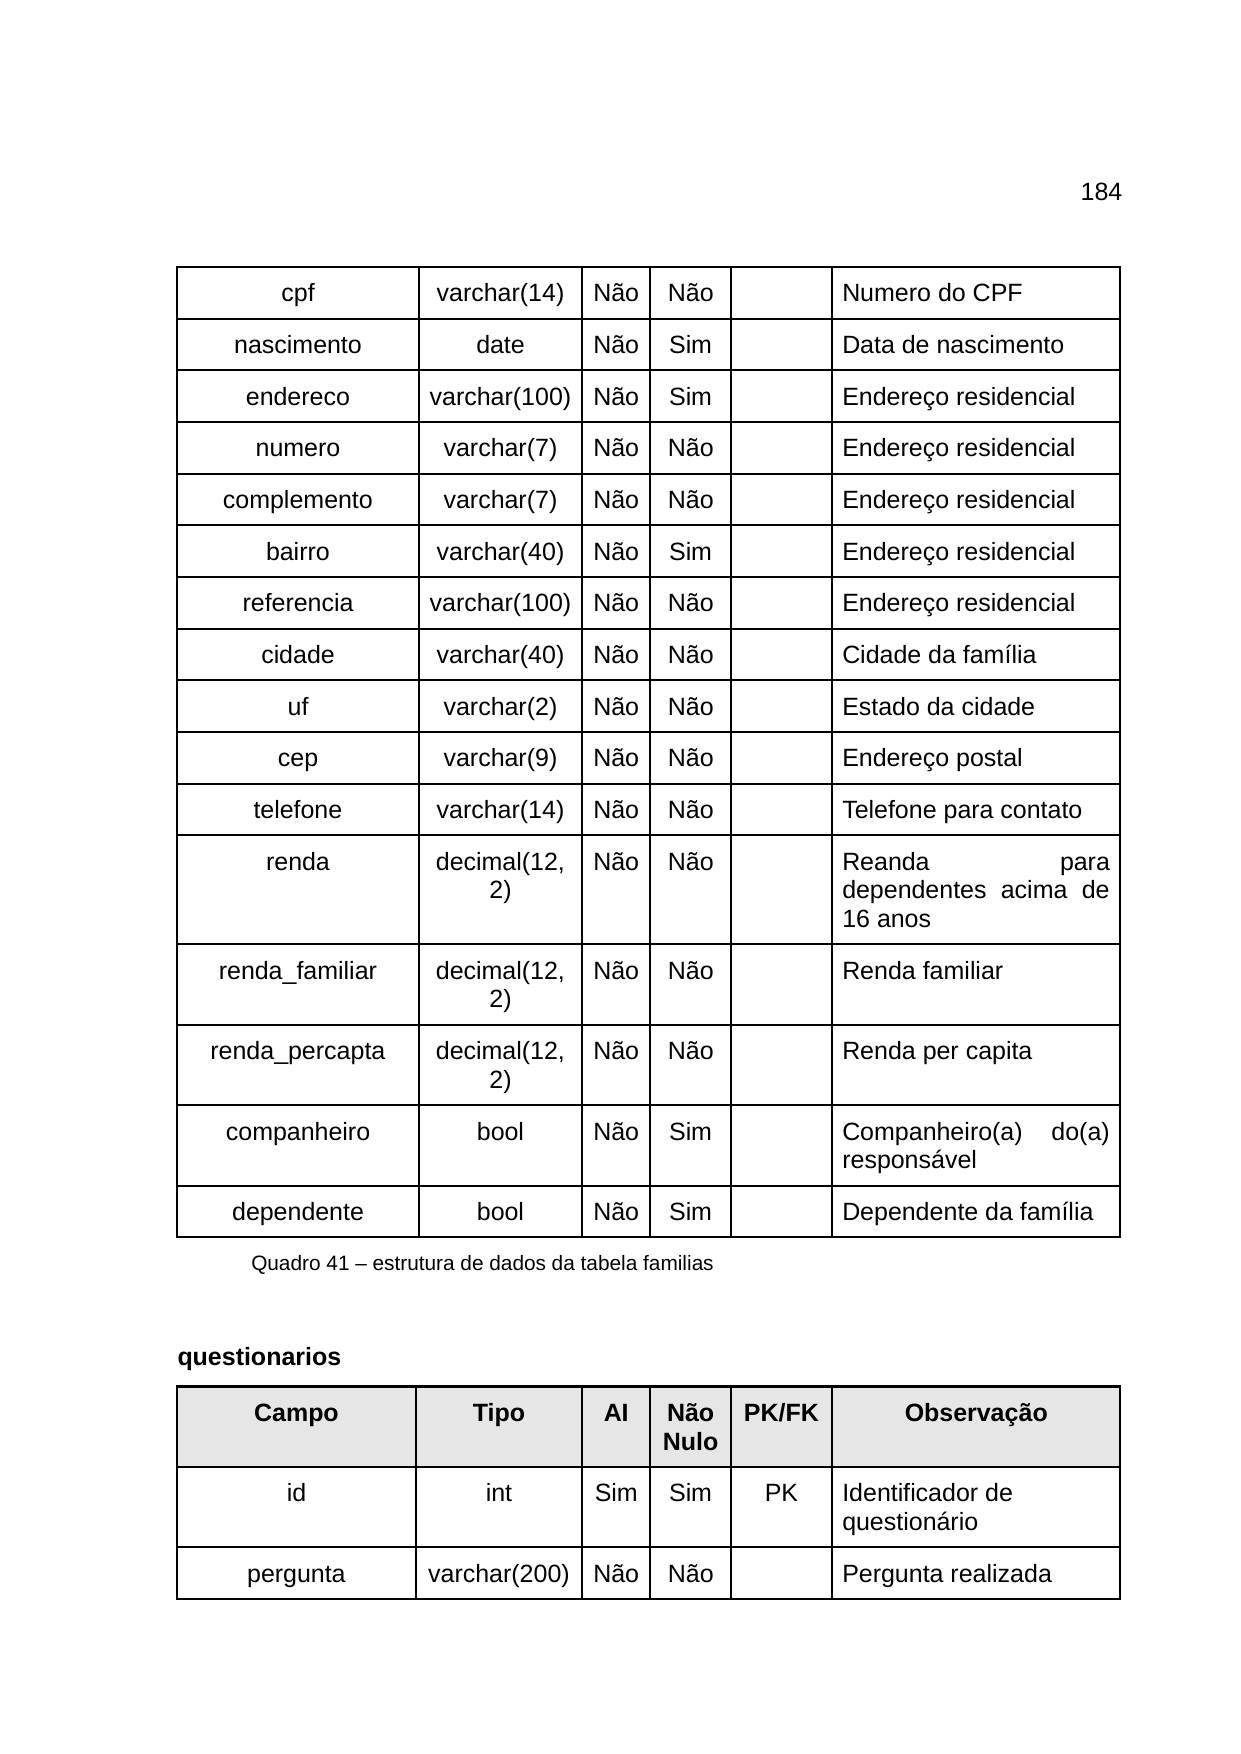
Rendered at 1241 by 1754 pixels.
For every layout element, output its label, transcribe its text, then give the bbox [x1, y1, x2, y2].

table_cell Identificador de questionário [833, 1468, 1119, 1546]
table_cell Endereço residencial [833, 475, 1119, 524]
table_cell Não [651, 1548, 730, 1598]
table_cell Reanda para dependentes acima de 16 anos [833, 836, 1119, 943]
table_header Tipo [417, 1388, 581, 1466]
table_cell Pergunta realizada [833, 1548, 1119, 1598]
table_cell Não [651, 423, 730, 472]
table_cell Numero do CPF [833, 268, 1119, 317]
table_cell Telefone para contato [833, 785, 1119, 834]
table_cell renda [178, 836, 418, 943]
table_cell Não [583, 836, 649, 943]
table_cell Não [583, 785, 649, 834]
table_cell varchar(100) [420, 578, 581, 627]
table_cell uf [178, 681, 418, 731]
table_cell [732, 1106, 831, 1184]
table_cell Endereço residencial [833, 423, 1119, 472]
table_cell Não [583, 630, 649, 679]
table_cell Não [651, 1026, 730, 1104]
table_cell Renda familiar [833, 945, 1119, 1024]
table_cell Não [651, 681, 730, 731]
table_cell Cidade da família [833, 630, 1119, 679]
table_cell renda_familiar [178, 945, 418, 1024]
table_cell Não [651, 733, 730, 782]
table_cell Não [651, 836, 730, 943]
table_cell date [420, 320, 581, 369]
table_cell [732, 681, 831, 731]
table_cell Não [583, 423, 649, 472]
table_header PK/FK [732, 1388, 831, 1466]
table_cell Renda per capita [833, 1026, 1119, 1104]
table_cell Não [583, 945, 649, 1024]
table_cell Não [583, 1026, 649, 1104]
table_cell PK [732, 1468, 831, 1546]
table_cell Sim [651, 526, 730, 576]
table_cell Não [583, 578, 649, 627]
table_cell numero [178, 423, 418, 472]
table_cell [732, 630, 831, 679]
table_cell Não [583, 526, 649, 576]
table_cell complemento [178, 475, 418, 524]
table_cell [732, 1187, 831, 1236]
table_cell [732, 371, 831, 421]
table_cell endereco [178, 371, 418, 421]
table_cell Não [651, 268, 730, 317]
table_cell Endereço residencial [833, 578, 1119, 627]
table_cell int [417, 1468, 581, 1546]
table_cell nascimento [178, 320, 418, 369]
table_cell [732, 268, 831, 317]
table_cell varchar(7) [420, 423, 581, 472]
table_header AI [583, 1388, 649, 1466]
table_cell Sim [651, 1187, 730, 1236]
table_cell id [178, 1468, 415, 1546]
table_cell [732, 945, 831, 1024]
table_cell [732, 320, 831, 369]
table_cell Endereço postal [833, 733, 1119, 782]
table_header Não Nulo [651, 1388, 730, 1466]
table_header Observação [833, 1388, 1119, 1466]
table_cell Não [583, 371, 649, 421]
table_cell [732, 1548, 831, 1598]
table_cell Não [583, 268, 649, 317]
table_cell varchar(7) [420, 475, 581, 524]
table_cell [732, 785, 831, 834]
table_cell Data de nascimento [833, 320, 1119, 369]
table_cell referencia [178, 578, 418, 627]
table_cell Não [583, 320, 649, 369]
table_cell varchar(14) [420, 268, 581, 317]
table_cell Não [651, 475, 730, 524]
table_cell varchar(100) [420, 371, 581, 421]
table_cell Estado da cidade [833, 681, 1119, 731]
table_cell [732, 733, 831, 782]
table_cell Não [651, 785, 730, 834]
table_header Campo [178, 1388, 415, 1466]
table_cell Sim [651, 1468, 730, 1546]
table_cell Não [583, 1106, 649, 1184]
table_cell [732, 836, 831, 943]
table_cell Dependente da família [833, 1187, 1119, 1236]
table_cell cpf [178, 268, 418, 317]
table_cell Não [651, 578, 730, 627]
table_cell Endereço residencial [833, 526, 1119, 576]
table_cell varchar(40) [420, 630, 581, 679]
table_cell bool [420, 1106, 581, 1184]
table_cell Sim [651, 371, 730, 421]
table_cell varchar(2) [420, 681, 581, 731]
table_cell telefone [178, 785, 418, 834]
table_cell Endereço residencial [833, 371, 1119, 421]
table_cell Não [651, 630, 730, 679]
table_cell Não [651, 945, 730, 1024]
table_cell decimal(12,2) [420, 945, 581, 1024]
table_cell pergunta [178, 1548, 415, 1598]
text Quadro 41 – estrutura de dados da tabela familias [177, 1251, 1122, 1275]
table_cell cidade [178, 630, 418, 679]
table_cell dependente [178, 1187, 418, 1236]
table_cell Sim [651, 320, 730, 369]
table_cell Não [583, 1187, 649, 1236]
table_cell [732, 475, 831, 524]
table_cell companheiro [178, 1106, 418, 1184]
table_cell [732, 1026, 831, 1104]
table_cell cep [178, 733, 418, 782]
table_cell Não [583, 1548, 649, 1598]
table_cell Não [583, 733, 649, 782]
table_cell renda_percapta [178, 1026, 418, 1104]
table_cell decimal(12,2) [420, 836, 581, 943]
table_cell [732, 578, 831, 627]
table_cell Sim [651, 1106, 730, 1184]
table_cell varchar(40) [420, 526, 581, 576]
table_cell varchar(200) [417, 1548, 581, 1598]
text questionarios [177, 1342, 1122, 1371]
table_cell varchar(9) [420, 733, 581, 782]
table_cell Não [583, 681, 649, 731]
table_cell Não [583, 475, 649, 524]
table_cell bairro [178, 526, 418, 576]
table_cell Companheiro(a) do(a) responsável [833, 1106, 1119, 1184]
table_cell Sim [583, 1468, 649, 1546]
table_cell [732, 526, 831, 576]
table_cell [732, 423, 831, 472]
table_cell varchar(14) [420, 785, 581, 834]
table_cell bool [420, 1187, 581, 1236]
table_cell decimal(12,2) [420, 1026, 581, 1104]
